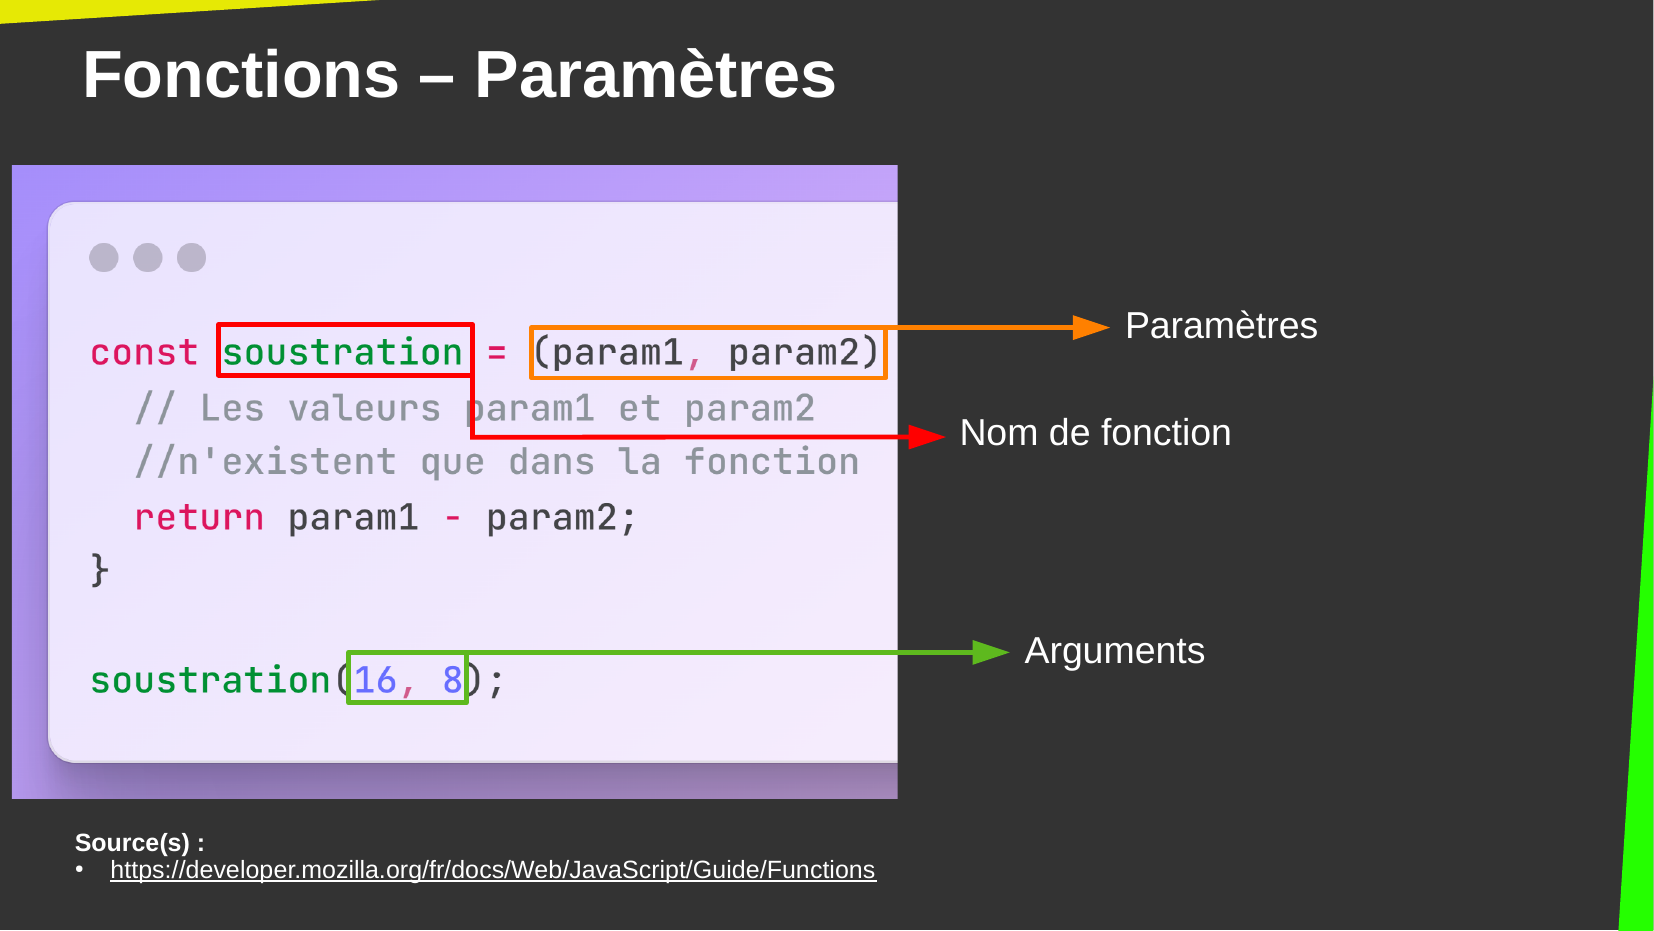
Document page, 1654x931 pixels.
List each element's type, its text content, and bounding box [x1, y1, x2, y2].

title Fonctions – Paramètres [82, 37, 1571, 114]
picture [534, 330, 883, 376]
picture [11, 165, 898, 800]
picture [221, 327, 470, 373]
text_box [1618, 368, 1654, 931]
text_box Source(s) : https://developer.mozilla.org/fr/docs/Web/JavaScript/Guide/Functions [60, 820, 1583, 892]
text_box [0, 0, 380, 24]
text_box Nom de fonction [944, 403, 1264, 473]
text_box Arguments [1009, 622, 1258, 680]
text_box Paramètres [1110, 297, 1359, 355]
picture [351, 655, 464, 700]
